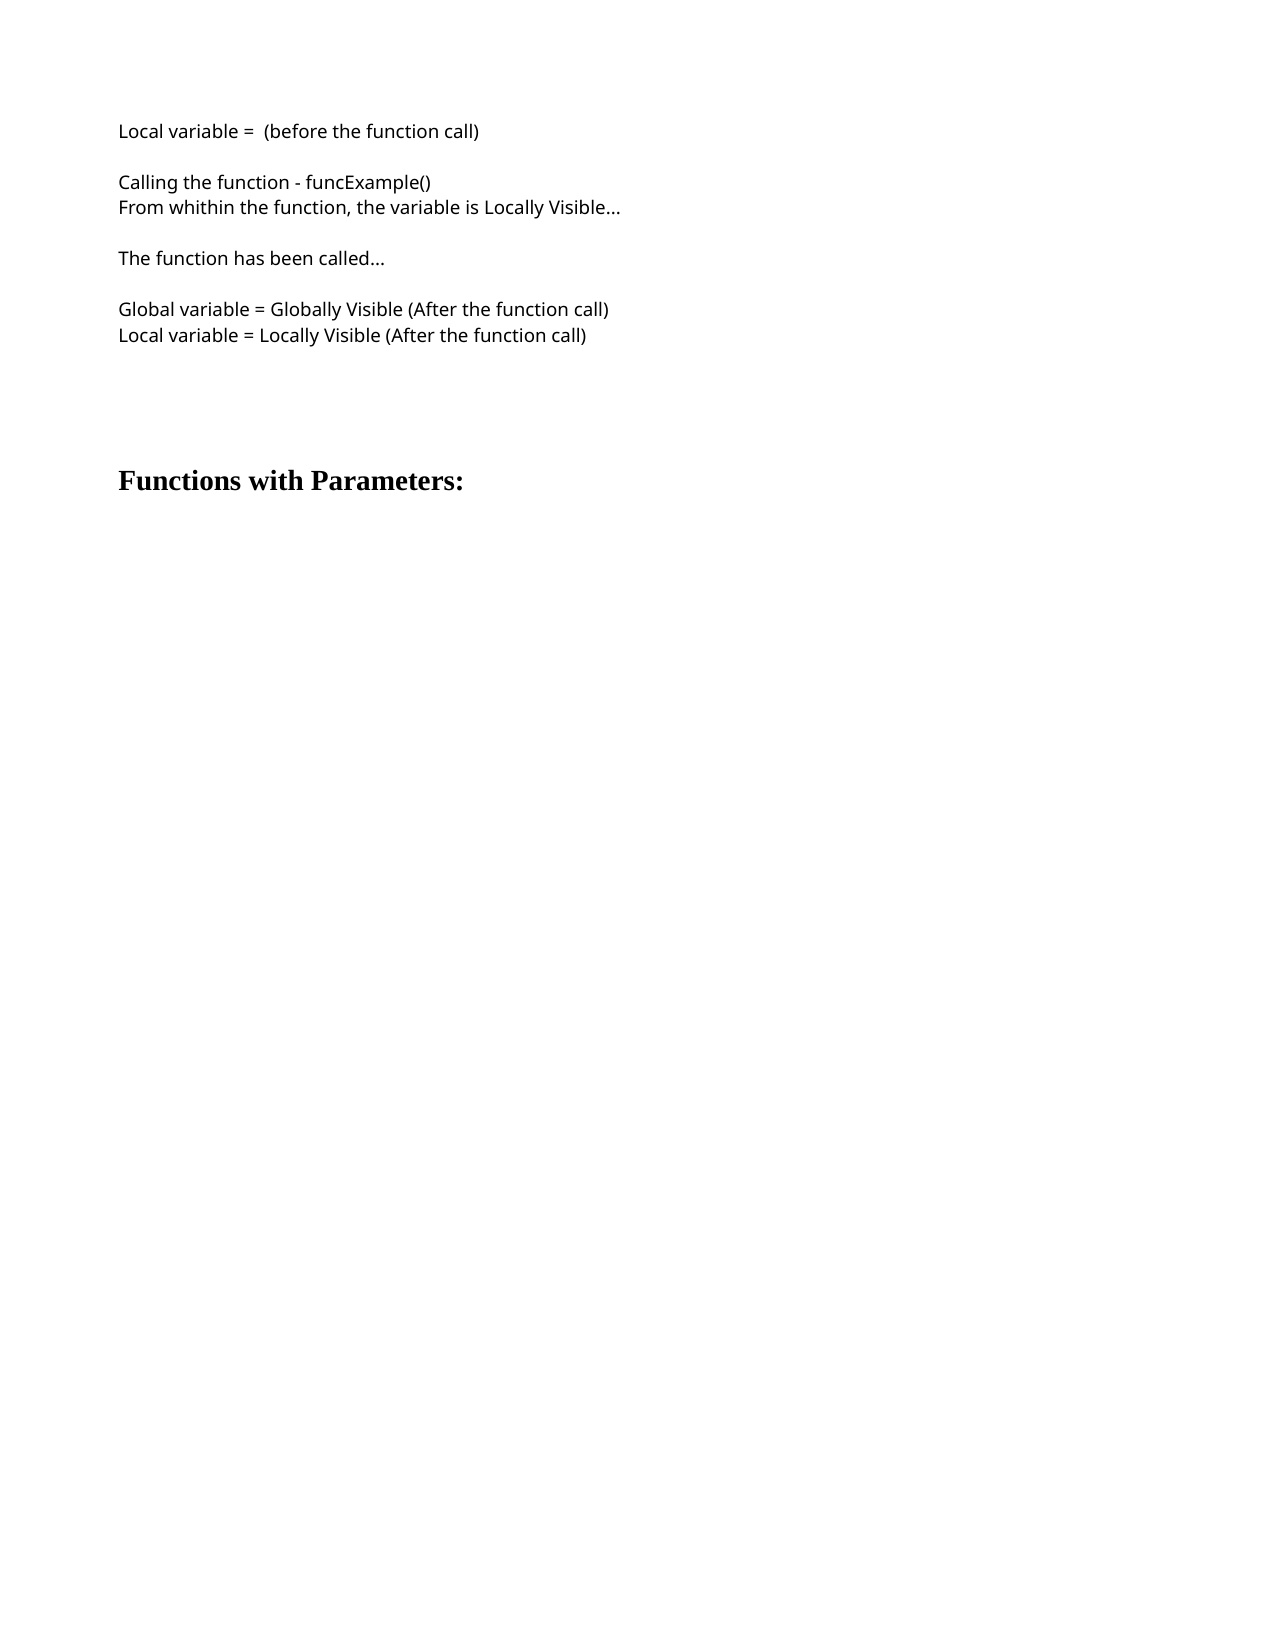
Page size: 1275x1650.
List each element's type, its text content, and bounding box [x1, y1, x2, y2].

text Global variable = Globally Visible (After the function call) [118, 297, 1157, 322]
text Local variable = (before the function call) [118, 118, 1157, 144]
text From whithin the function, the variable is Locally Visible... [118, 195, 1157, 220]
text Local variable = Locally Visible (After the function call) [118, 322, 1157, 348]
text Functions with Parameters: [118, 463, 1157, 496]
text Calling the function - funcExample() [118, 169, 1157, 195]
text The function has been called... [118, 246, 1157, 271]
